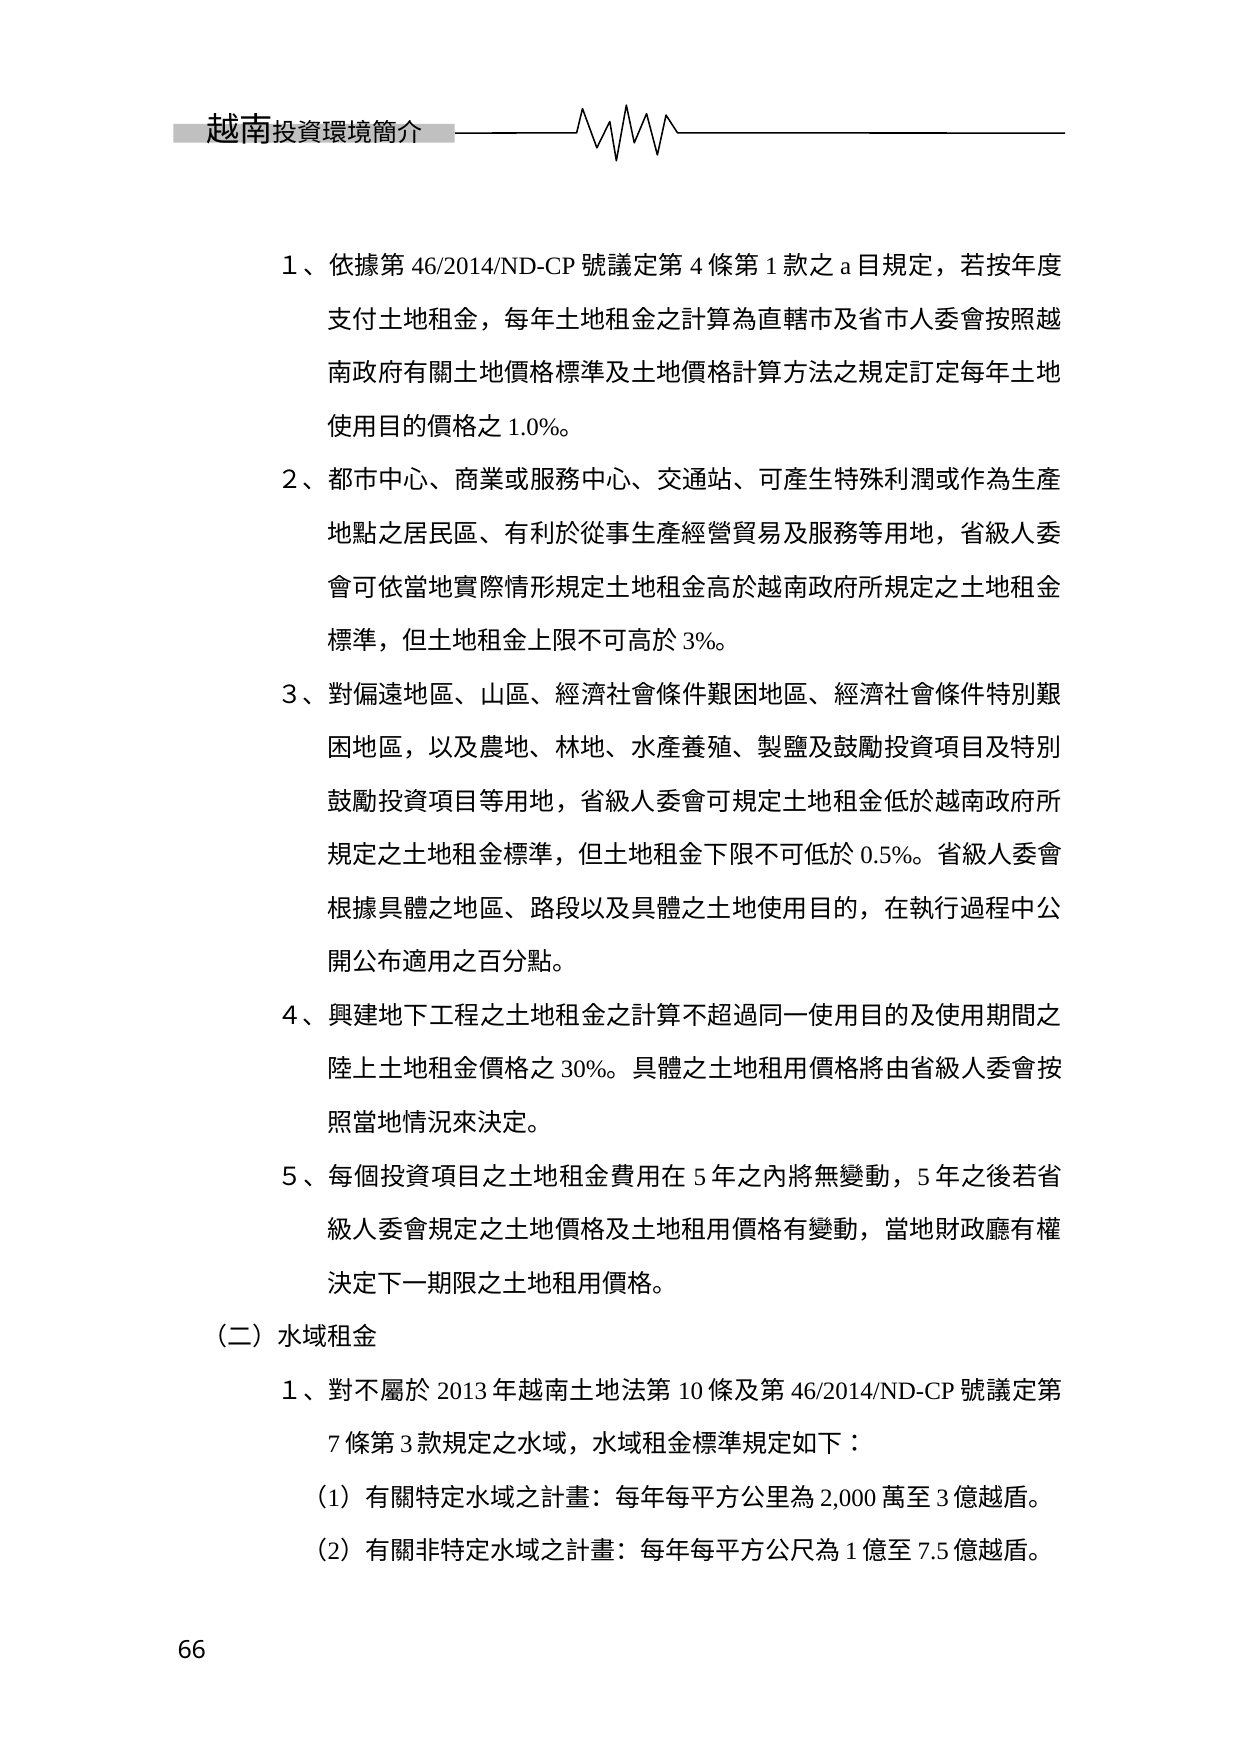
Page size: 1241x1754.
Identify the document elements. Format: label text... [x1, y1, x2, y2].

text ４、興建地下工程之土地租金之計算不超過同一使用目的及使用期間之陸上土地租金價格之30%。具體之土地租用價格將由省級人委會按照當地情況來決定。 [277, 987, 1063, 1147]
text １、依據第46/2014/ND-CP號議定第4條第1款之a目規定，若按年度支付土地租金，每年土地租金之計算為直轄市及省市人委會按照越南政府有關土地價格標準及土地價格計算方法之規定訂定每年土地使用目的價格之1.0%。 [277, 237, 1063, 451]
text ５、每個投資項目之土地租金費用在5年之內將無變動，5年之後若省級人委會規定之土地價格及土地租用價格有變動，當地財政廳有權決定下一期限之土地租用價格。 [277, 1147, 1063, 1308]
text ３、對偏遠地區、山區、經濟社會條件艱困地區、經濟社會條件特別艱困地區，以及農地、林地、水產養殖、製鹽及鼓勵投資項目及特別鼓勵投資項目等用地，省級人委會可規定土地租金低於越南政府所規定之土地租金標準，但土地租金下限不可低於0.5%。省級人委會根據具體之地區、路段以及具體之土地使用目的，在執行過程中公開公布適用之百分點。 [277, 666, 1063, 987]
text （2）有關非特定水域之計畫：每年每平方公尺為1億至7.5億越盾。 [302, 1522, 1063, 1576]
text ２、都市中心、商業或服務中心、交通站、可產生特殊利潤或作為生產地點之居民區、有利於從事生產經營貿易及服務等用地，省級人委會可依當地實際情形規定土地租金高於越南政府所規定之土地租金標準，但土地租金上限不可高於3%。 [277, 451, 1063, 666]
text １、對不屬於2013年越南土地法第10條及第46/2014/ND-CP號議定第7條第3款規定之水域，水域租金標準規定如下： [277, 1362, 1063, 1469]
text （二）水域租金 [202, 1308, 1063, 1362]
text （1）有關特定水域之計畫：每年每平方公里為2,000萬至3億越盾。 [302, 1469, 1063, 1522]
